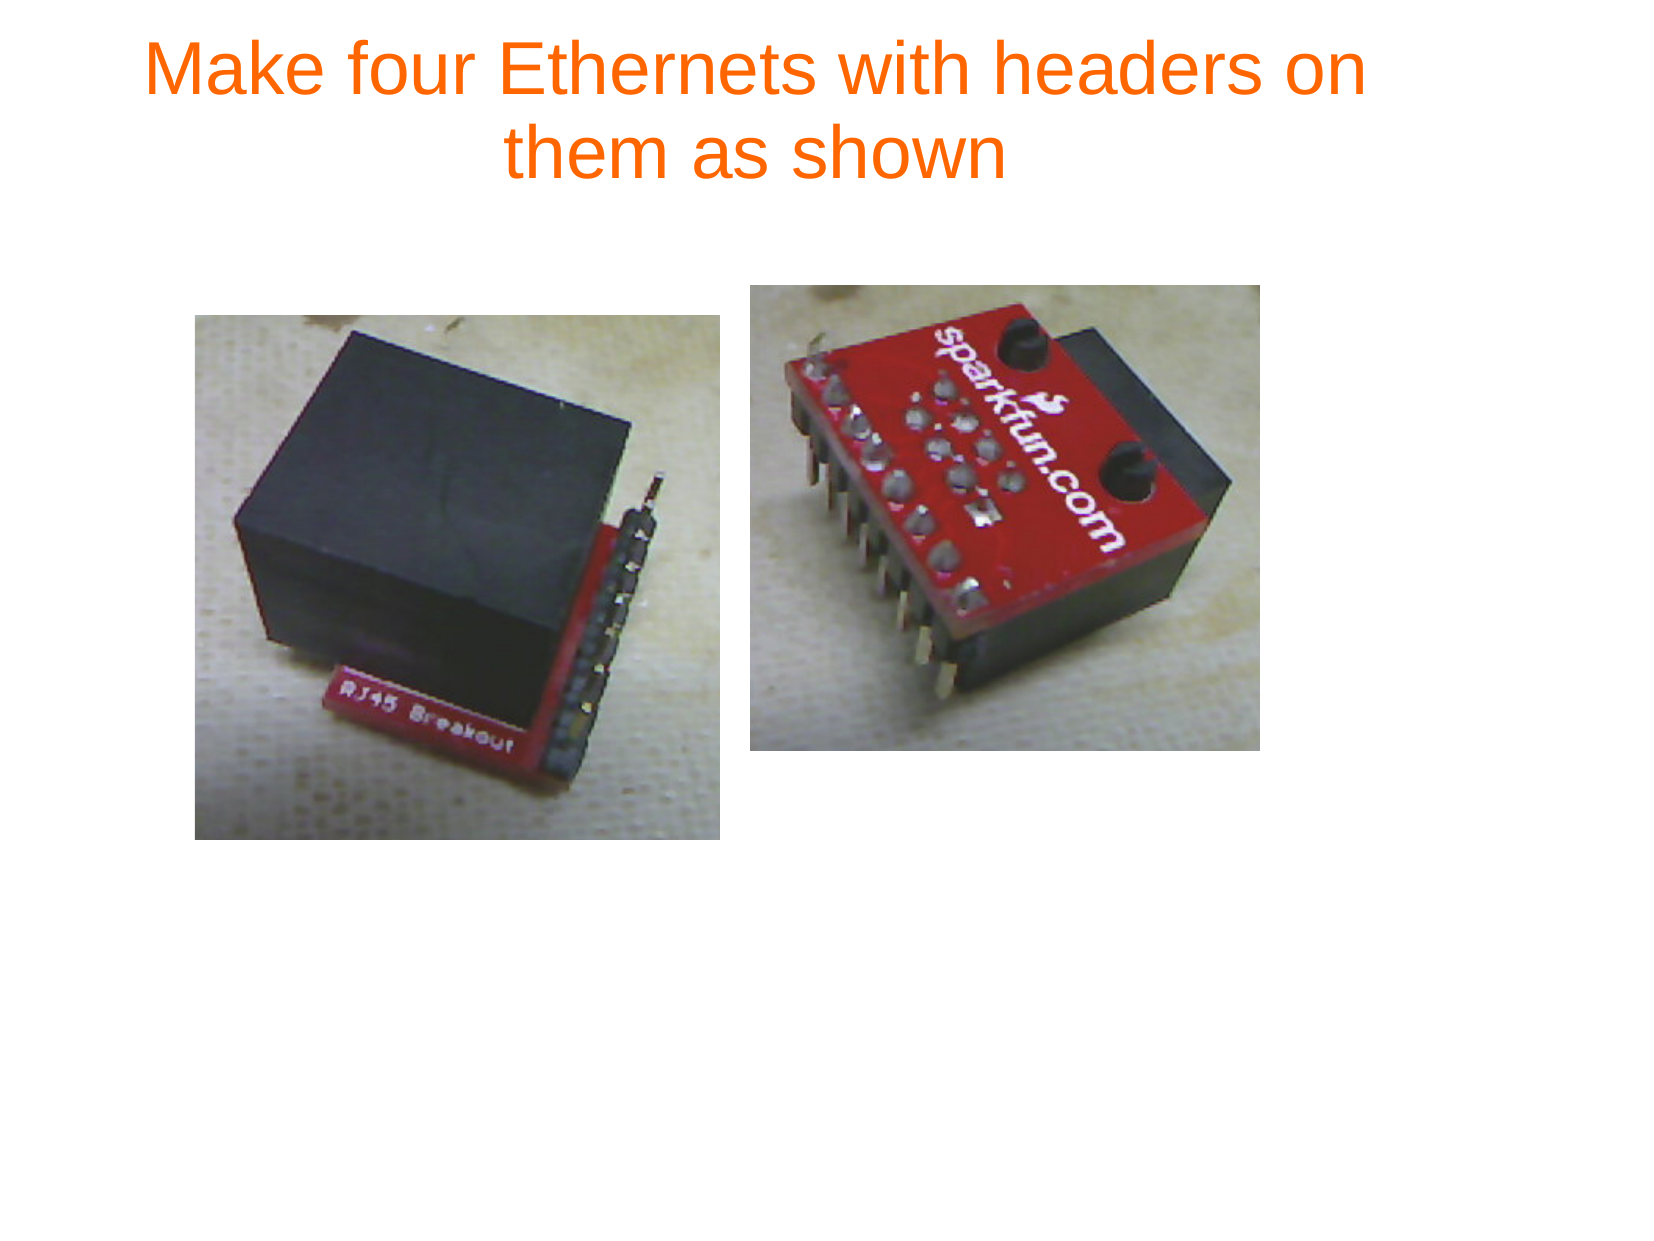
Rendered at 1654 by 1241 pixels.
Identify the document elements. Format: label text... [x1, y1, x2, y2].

title Make four Ethernets with headers on them as shown [82, 40, 1430, 181]
picture [194, 315, 720, 840]
picture [750, 285, 1260, 751]
